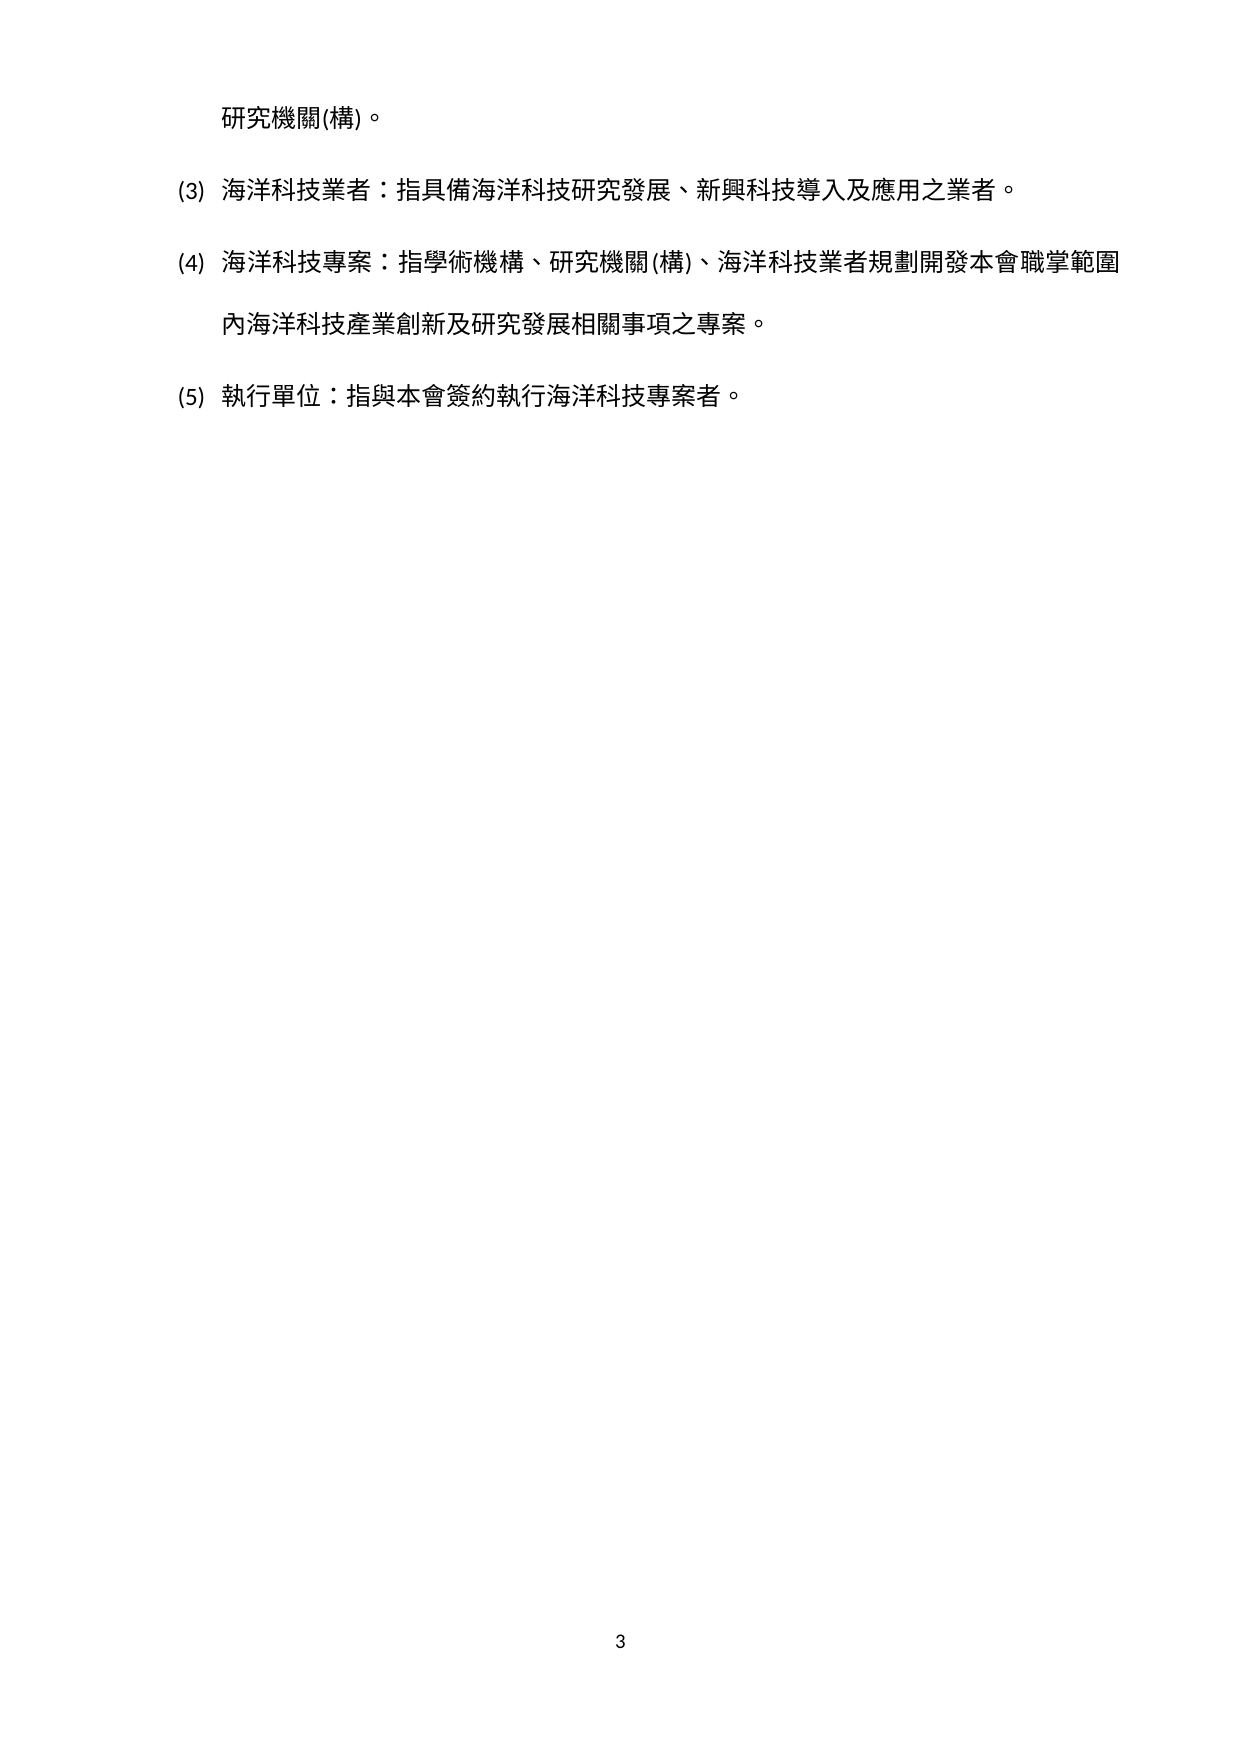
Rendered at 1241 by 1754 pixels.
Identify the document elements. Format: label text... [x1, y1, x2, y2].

list 海洋科技專案：指學術機構、研究機關(構)、海洋科技業者規劃開發本會職掌範圍內海洋科技產業創新及研究發展相關事項之專案。 [177, 219, 1122, 344]
list 執行單位：指與本會簽約執行海洋科技專案者。 [177, 353, 1122, 416]
list 研究機關(構)。 [177, 75, 1122, 137]
list 海洋科技業者：指具備海洋科技研究發展、新興科技導入及應用之業者。 [177, 147, 1122, 209]
